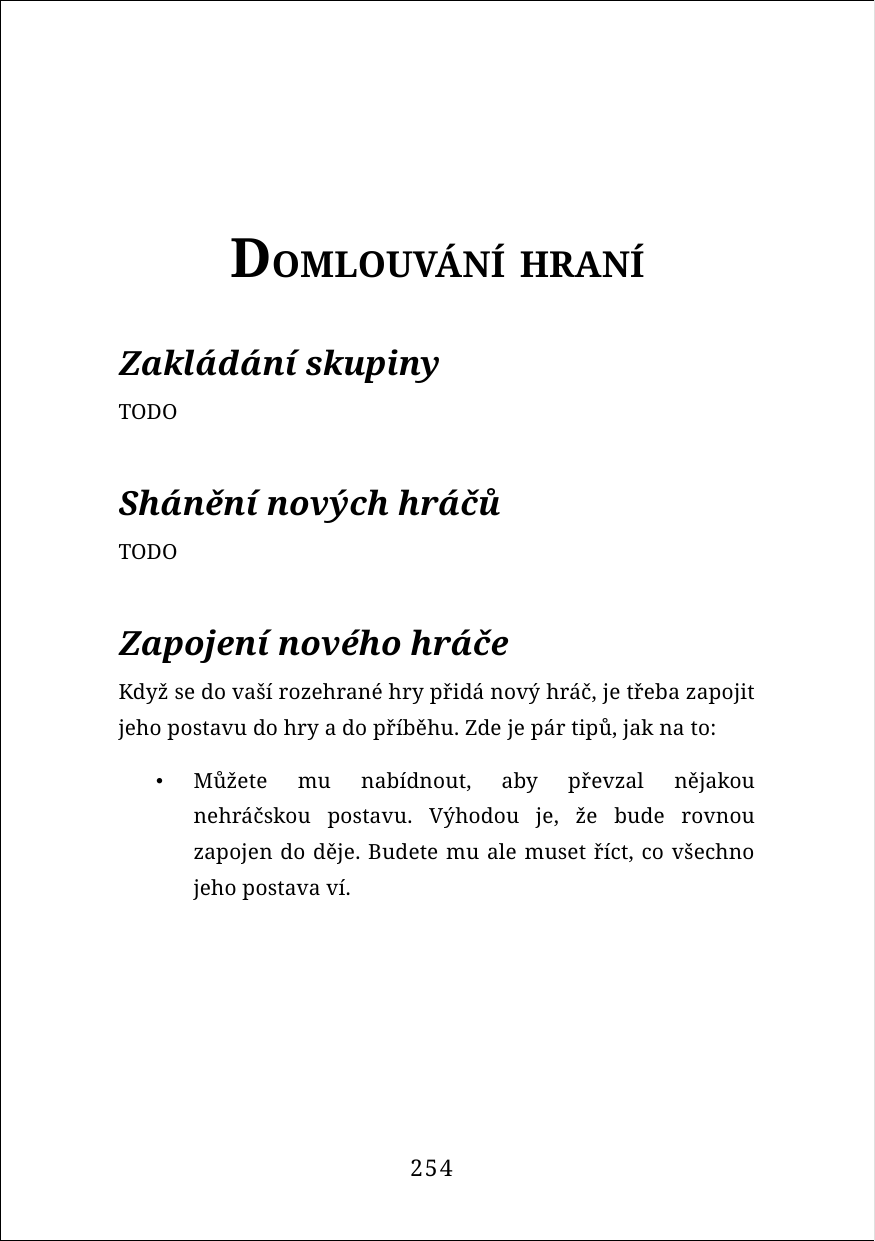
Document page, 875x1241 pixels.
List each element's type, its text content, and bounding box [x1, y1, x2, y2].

subtitle Shánění nových hráčů [118, 480, 756, 526]
text Když se do vaší rozehrané hry přidá nový hráč, je třeba zapojit jeho postavu do hry a do příběhu. Zde je pár tipů, jak na to: [118, 677, 756, 741]
list Můžete mu nabídnout, aby převzal nějakou nehráčskou postavu. Výhodou je, že bude rovnou zapojen do děje. Budete mu ale muset říct, co všechno jeho postava ví. [156, 766, 756, 901]
subtitle Zakládání skupiny [118, 340, 756, 386]
subtitle Domlouvání hraní [118, 219, 756, 293]
subtitle Zapojení nového hráče [118, 620, 756, 666]
text TODO [118, 397, 756, 426]
text TODO [118, 537, 756, 566]
